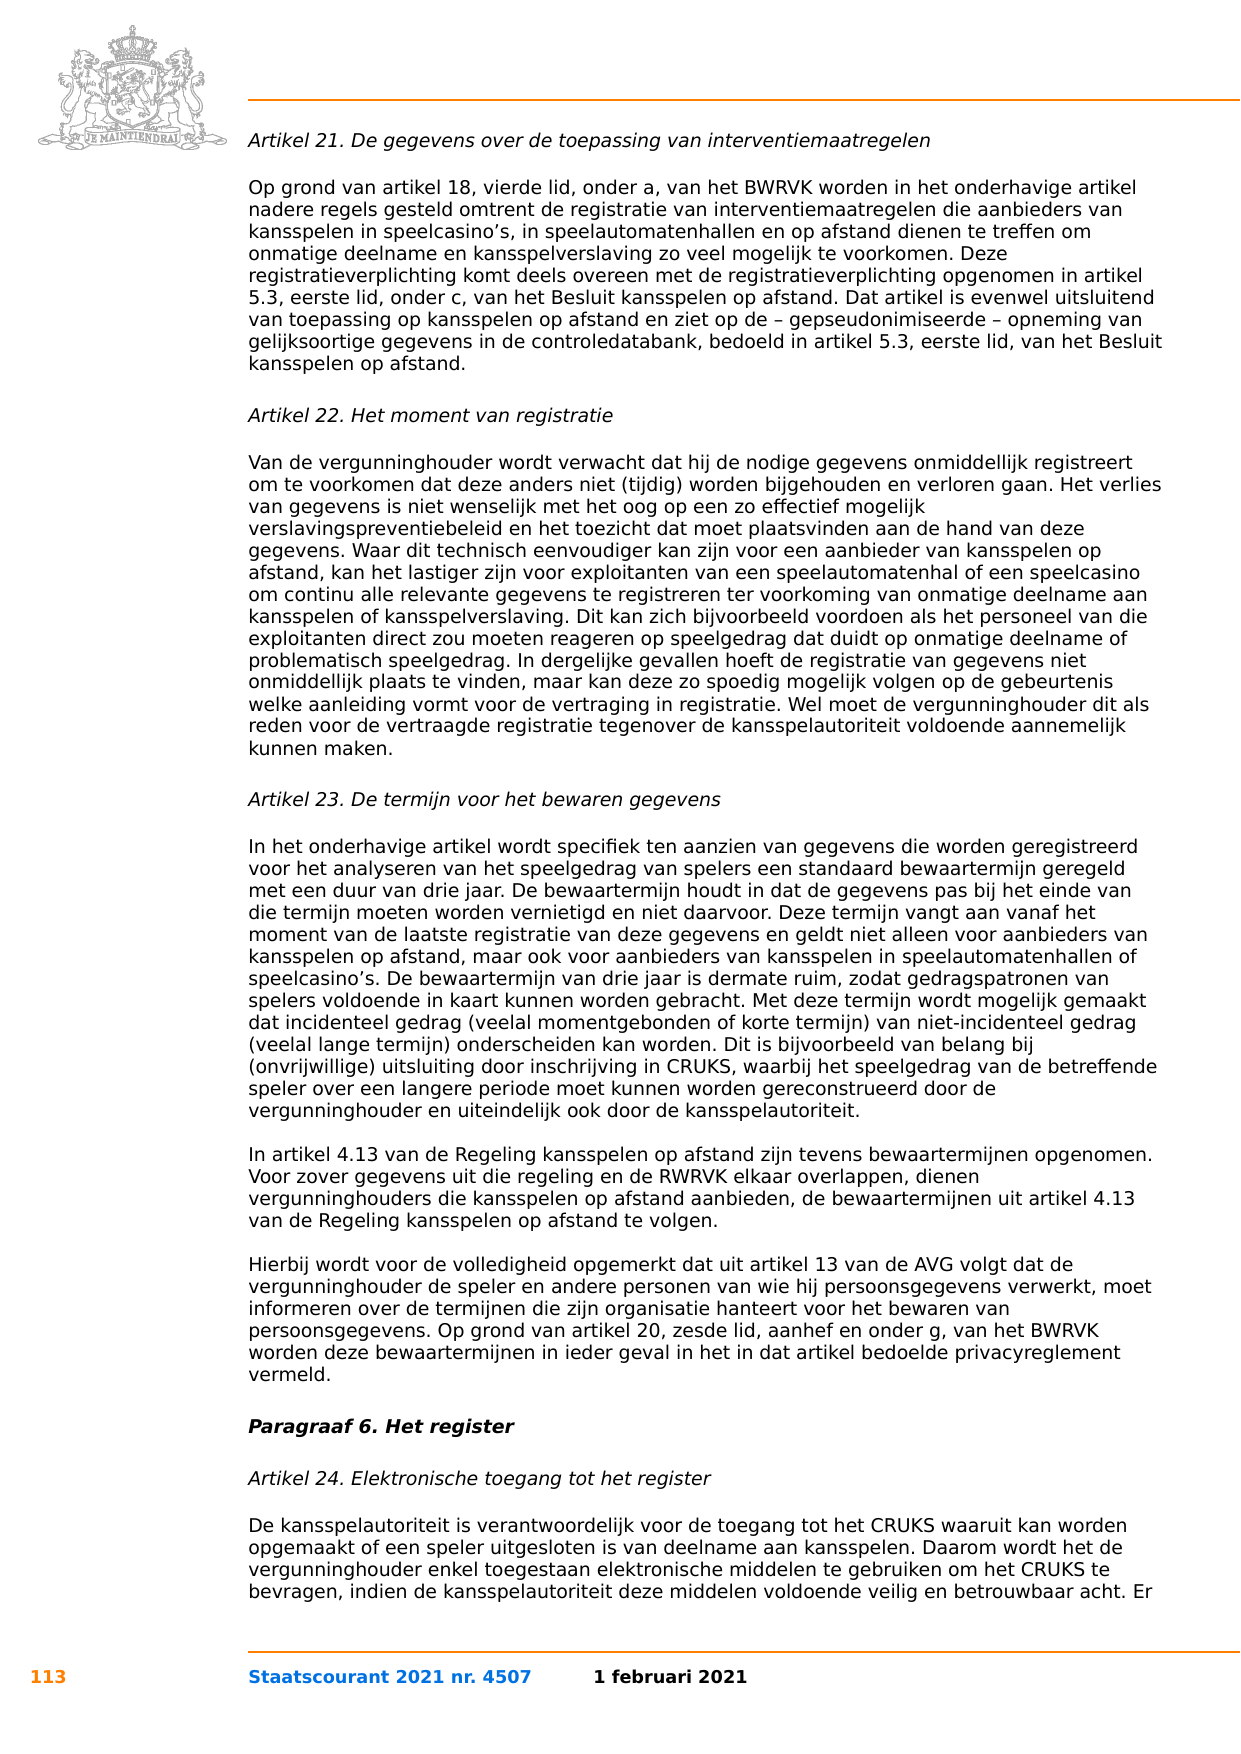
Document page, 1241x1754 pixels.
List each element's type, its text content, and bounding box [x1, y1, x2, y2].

subtitle Paragraaf 6. Het register [248, 1416, 1163, 1438]
subtitle Artikel 21. De gegevens over de toepassing van interventiemaatregelen [248, 130, 1163, 152]
picture [38, 25, 227, 150]
text Hierbij wordt voor de volledigheid opgemerkt dat uit artikel 13 van de AVG volgt dat de vergunninghouder de speler en andere personen van wie hij persoonsgegevens verwerkt, moet informeren over de termijnen die zijn organisatie hanteert voor het bewaren van persoonsgegevens. Op grond van artikel 20, zesde lid, aanhef en onder g, van het BWRVK worden deze bewaartermijnen in ieder geval in het in dat artikel bedoelde privacyreglement vermeld. [248, 1254, 1163, 1386]
text De kansspelautoriteit is verantwoordelijk voor de toegang tot het CRUKS waaruit kan worden opgemaakt of een speler uitgesloten is van deelname aan kansspelen. Daarom wordt het de vergunninghouder enkel toegestaan elektronische middelen te gebruiken om het CRUKS te bevragen, indien de kansspelautoriteit deze middelen voldoende veilig en betrouwbaar acht. Er [248, 1514, 1163, 1602]
text Van de vergunninghouder wordt verwacht dat hij de nodige gegevens onmiddellijk registreert om te voorkomen dat deze anders niet (tijdig) worden bijgehouden en verloren gaan. Het verlies van gegevens is niet wenselijk met het oog op een zo effectief mogelijk verslavingspreventiebeleid en het toezicht dat moet plaatsvinden aan de hand van deze gegevens. Waar dit technisch eenvoudiger kan zijn voor een aanbieder van kansspelen op afstand, kan het lastiger zijn voor exploitanten van een speelautomatenhal of een speelcasino om continu alle relevante gegevens te registreren ter voorkoming van onmatige deelname aan kansspelen of kansspelverslaving. Dit kan zich bijvoorbeeld voordoen als het personeel van die exploitanten direct zou moeten reageren op speelgedrag dat duidt op onmatige deelname of problematisch speelgedrag. In dergelijke gevallen hoeft de registratie van gegevens niet onmiddellijk plaats te vinden, maar kan deze zo spoedig mogelijk volgen op de gebeurtenis welke aanleiding vormt voor de vertraging in registratie. Wel moet de vergunninghouder dit als reden voor de vertraagde registratie tegenover de kansspelautoriteit voldoende aannemelijk kunnen maken. [248, 452, 1163, 759]
subtitle Artikel 24. Elektronische toegang tot het register [248, 1468, 1163, 1489]
subtitle Artikel 22. Het moment van registratie [248, 405, 1163, 427]
text In het onderhavige artikel wordt specifiek ten aanzien van gegevens die worden geregistreerd voor het analyseren van het speelgedrag van spelers een standaard bewaartermijn geregeld met een duur van drie jaar. De bewaartermijn houdt in dat de gegevens pas bij het einde van die termijn moeten worden vernietigd en niet daarvoor. Deze termijn vangt aan vanaf het moment van de laatste registratie van deze gegevens en geldt niet alleen voor aanbieders van kansspelen op afstand, maar ook voor aanbieders van kansspelen in speelautomatenhallen of speelcasino’s. De bewaartermijn van drie jaar is dermate ruim, zodat gedragspatronen van spelers voldoende in kaart kunnen worden gebracht. Met deze termijn wordt mogelijk gemaakt dat incidenteel gedrag (veelal momentgebonden of korte termijn) van niet-incidenteel gedrag (veelal lange termijn) onderscheiden kan worden. Dit is bijvoorbeeld van belang bij (onvrijwillige) uitsluiting door inschrijving in CRUKS, waarbij het speelgedrag van de betreffende speler over een langere periode moet kunnen worden gereconstrueerd door de vergunninghouder en uiteindelijk ook door de kansspelautoriteit. [248, 836, 1163, 1122]
text Op grond van artikel 18, vierde lid, onder a, van het BWRVK worden in het onderhavige artikel nadere regels gesteld omtrent de registratie van interventiemaatregelen die aanbieders van kansspelen in speelcasino’s, in speelautomatenhallen en op afstand dienen te treffen om onmatige deelname en kansspelverslaving zo veel mogelijk te voorkomen. Deze registratieverplichting komt deels overeen met de registratieverplichting opgenomen in artikel 5.3, eerste lid, onder c, van het Besluit kansspelen op afstand. Dat artikel is evenwel uitsluitend van toepassing op kansspelen op afstand en ziet op de – gepseudonimiseerde – opneming van gelijksoortige gegevens in de controledatabank, bedoeld in artikel 5.3, eerste lid, van het Besluit kansspelen op afstand. [248, 177, 1163, 375]
text In artikel 4.13 van de Regeling kansspelen op afstand zijn tevens bewaartermijnen opgenomen. Voor zover gegevens uit die regeling en de RWRVK elkaar overlappen, dienen vergunninghouders die kansspelen op afstand aanbieden, de bewaartermijnen uit artikel 4.13 van de Regeling kansspelen op afstand te volgen. [248, 1144, 1163, 1232]
subtitle Artikel 23. De termijn voor het bewaren gegevens [248, 789, 1163, 811]
